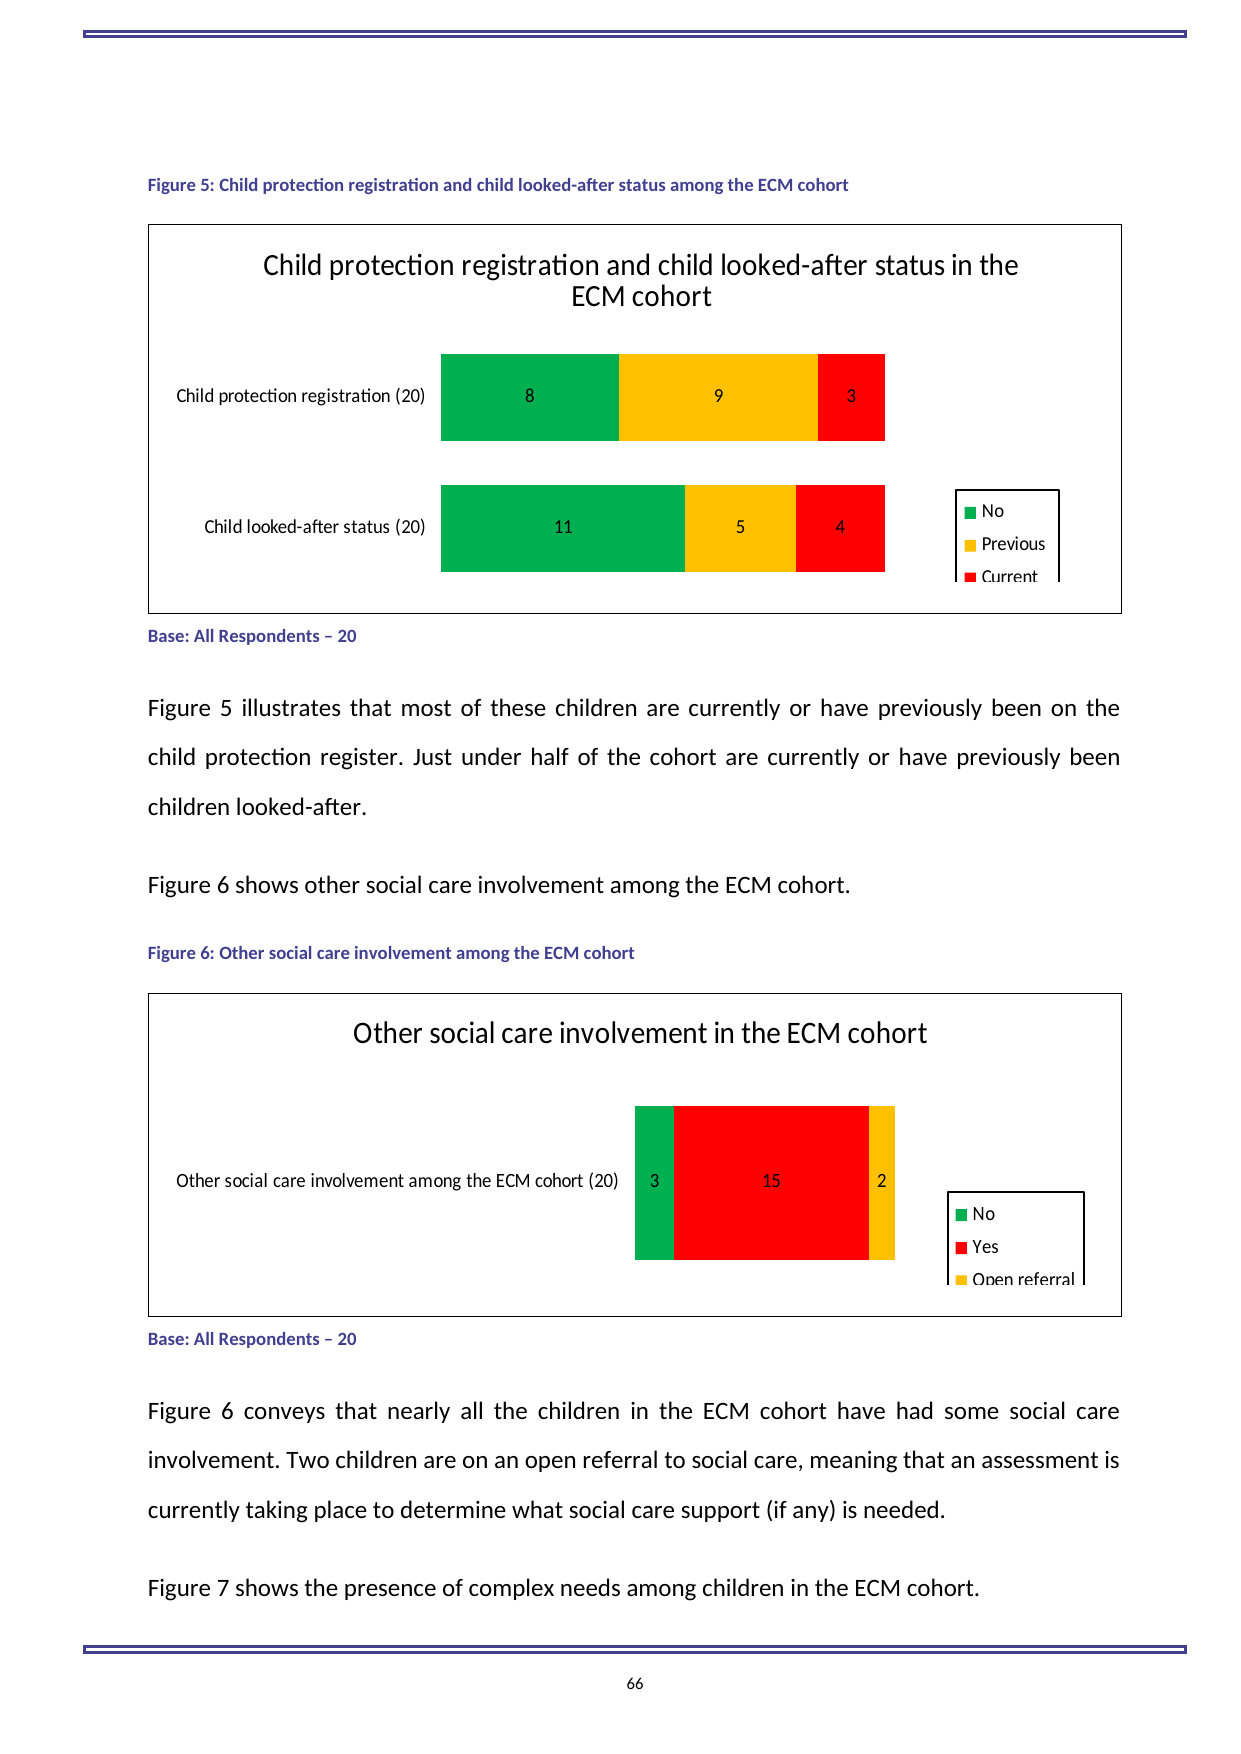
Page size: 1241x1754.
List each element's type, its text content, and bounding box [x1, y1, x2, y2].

text Figure 6 conveys that nearly all the children in the ECM cohort have had some social care involvement. Two children are on an open referral to social care, meaning that an assessment is currently taking place to determine what social care support (if any) is needed. [148, 1395, 1122, 1537]
text Base: All Respondents – 20 [148, 1327, 1122, 1358]
text Figure 6 shows other social care involvement among the ECM cohort. [148, 869, 1122, 912]
text Base: All Respondents – 20 [148, 624, 1122, 654]
text Figure 6: Other social care involvement among the ECM cohort [148, 942, 1122, 972]
text Figure 5: Child protection registration and child looked-after status among the ECM cohort [148, 173, 1122, 203]
text Figure 5 illustrates that most of these children are currently or have previously been on the child protection register. Just under half of the cohort are currently or have previously been children looked-after. [148, 692, 1122, 834]
text Figure 7 shows the presence of complex needs among children in the ECM cohort. [148, 1572, 1122, 1615]
